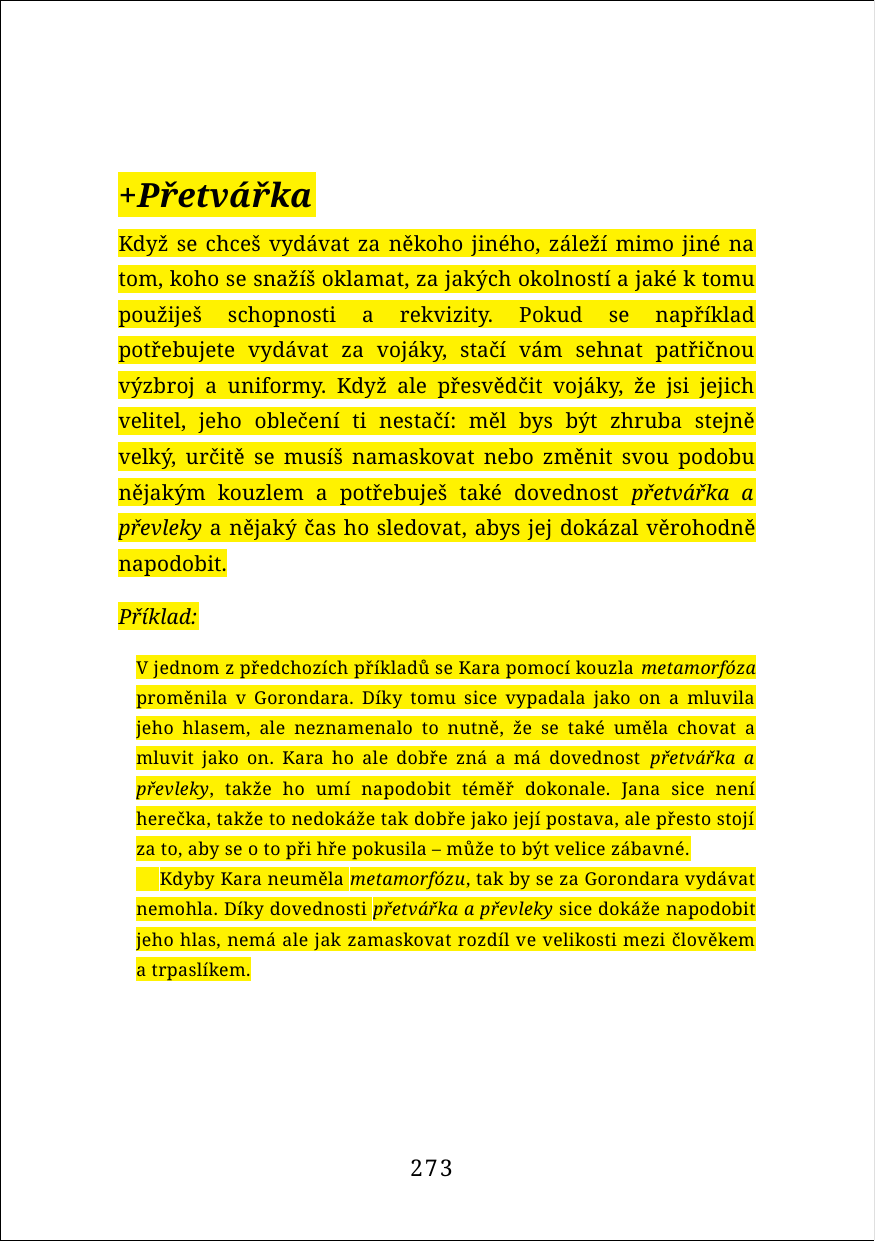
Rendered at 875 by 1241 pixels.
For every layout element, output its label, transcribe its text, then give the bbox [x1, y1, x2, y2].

text Příklad: [118, 602, 756, 630]
text Když se chceš vydávat za někoho jiného, záleží mimo jiné na tom, koho se snažíš oklamat, za jakých okolností a jaké k tomu použiješ schopnosti a rekvizity. Pokud se například potřebujete vydávat za vojáky, stačí vám sehnat patřičnou výzbroj a uniformy. Když ale přesvědčit vojáky, že jsi jejich velitel, jeho oblečení ti nestačí: měl bys být zhruba stejně velký, určitě se musíš namaskovat nebo změnit svou podobu nějakým kouzlem a potřebuješ také dovednost přetvářka a převleky a nějaký čas ho sledovat, abys jej dokázal věrohodně napodobit. [118, 229, 756, 577]
text V jednom z předchozích příkladů se Kara pomocí kouzla metamorfóza proměnila v Gorondara. Díky tomu sice vypadala jako on a mluvila jeho hlasem, ale neznamenalo to nutně, že se také uměla chovat a mluvit jako on. Kara ho ale dobře zná a má dovednost přetvářka a převleky, takže ho umí napodobit téměř dokonale. Jana sice není herečka, takže to nedokáže tak dobře jako její postava, ale přesto stojí za to, aby se o to při hře pokusila – může to být velice zábavné. Kdyby Kara neuměla metamorfózu, tak by se za Gorondara vydávat nemohla. Díky dovednosti přetvářka a převleky sice dokáže napodobit jeho hlas, nemá ale jak zamaskovat rozdíl ve velikosti mezi člověkem a trpaslíkem. [136, 655, 756, 981]
subtitle +Přetvářka [118, 172, 756, 217]
